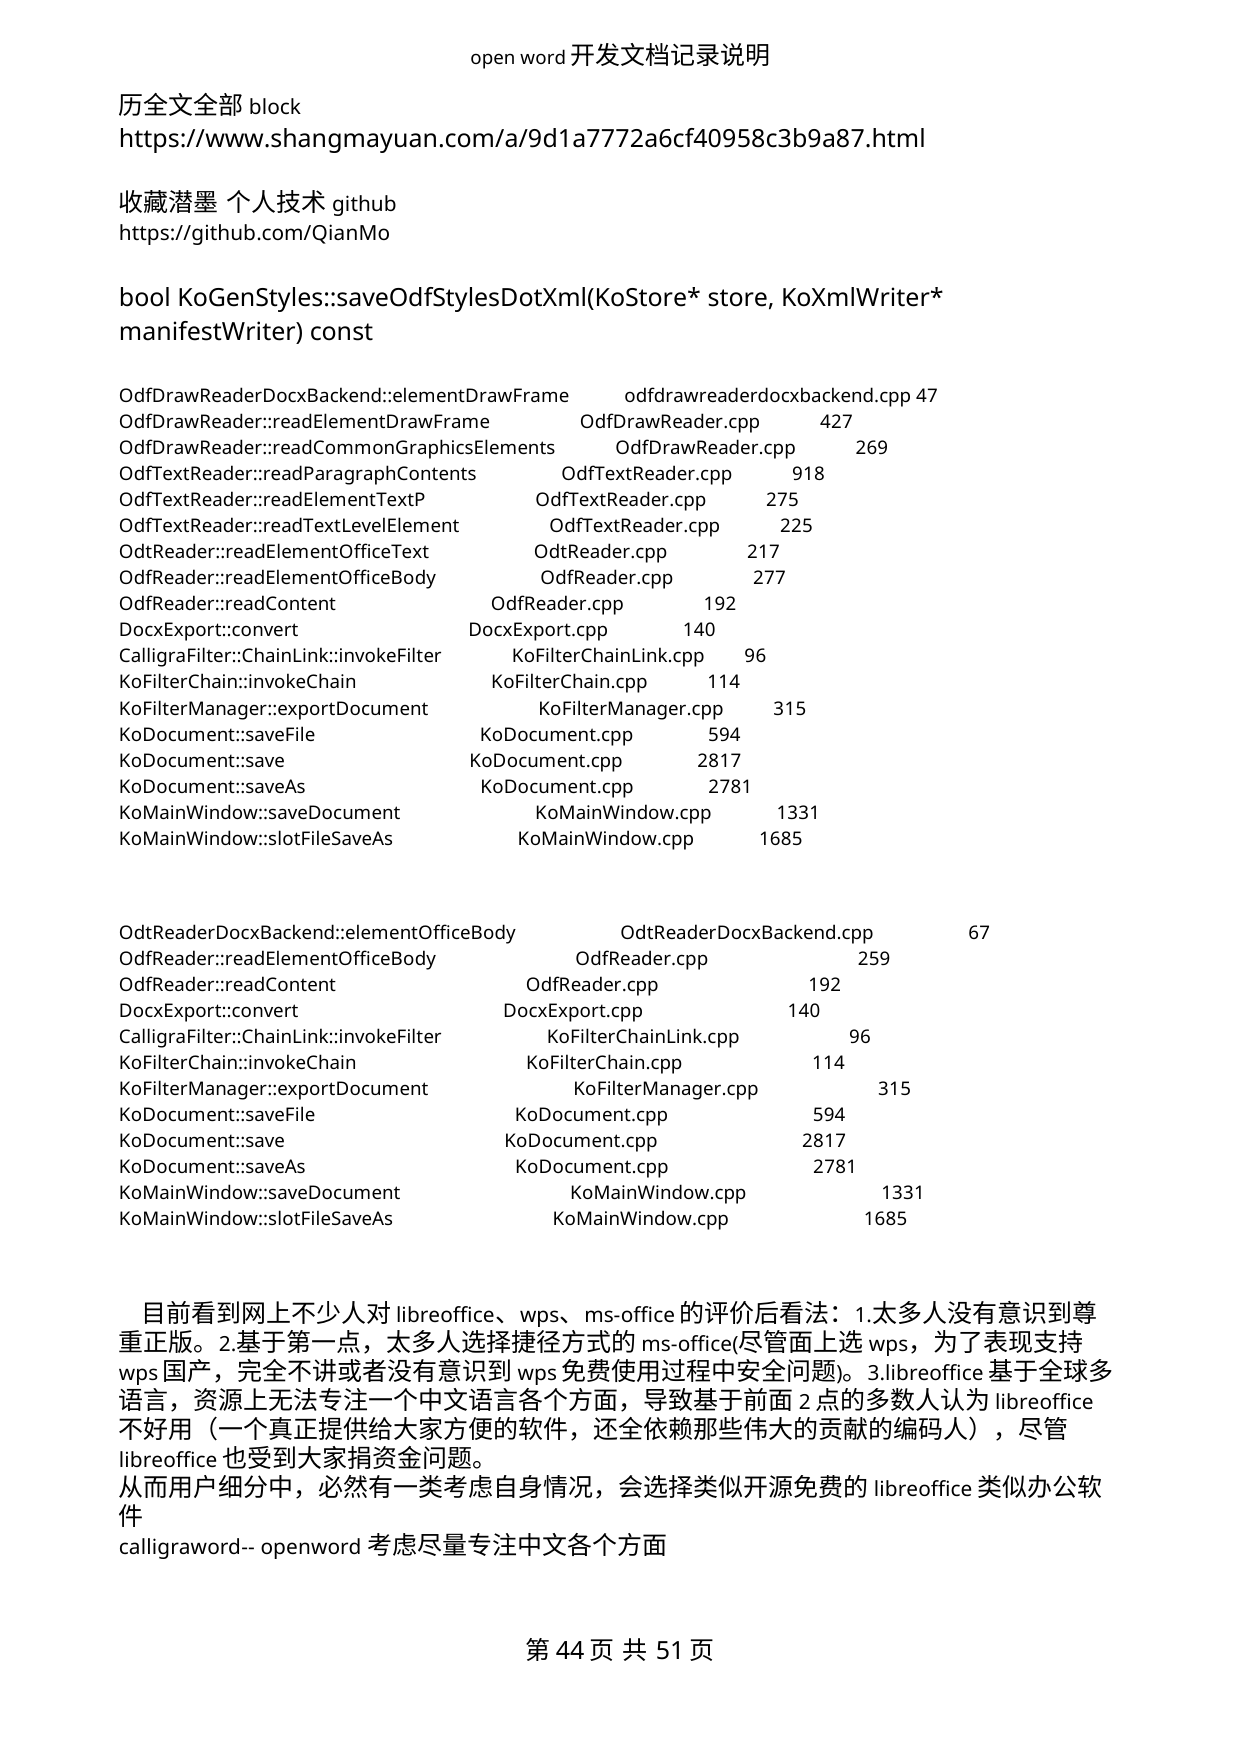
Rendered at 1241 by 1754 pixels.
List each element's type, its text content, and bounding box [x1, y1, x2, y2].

text KoMainWindow::saveDocument KoMainWindow.cpp 1331 [119, 798, 1121, 824]
text KoDocument::saveAs KoDocument.cpp 2781 [119, 1153, 1121, 1179]
text CalligraFilter::ChainLink::invokeFilter KoFilterChainLink.cpp 96 [119, 1023, 1121, 1049]
text OdfTextReader::readParagraphContents OdfTextReader.cpp 918 [119, 460, 1121, 486]
text calligraword-- openword 考虑尽量专注中文各个方面 [119, 1531, 1121, 1560]
text DocxExport::convert DocxExport.cpp 140 [119, 997, 1121, 1023]
text KoFilterChain::invokeChain KoFilterChain.cpp 114 [119, 668, 1121, 694]
text OdfTextReader::readTextLevelElement OdfTextReader.cpp 225 [119, 512, 1121, 538]
text KoMainWindow::slotFileSaveAs KoMainWindow.cpp 1685 [119, 824, 1121, 851]
text KoFilterChain::invokeChain KoFilterChain.cpp 114 [119, 1049, 1121, 1075]
text 从而用户细分中，必然有一类考虑自身情况，会选择类似开源免费的libreoffice类似办公软件 [119, 1473, 1121, 1531]
text bool KoGenStyles::saveOdfStylesDotXml(KoStore* store, KoXmlWriter* manifestWriter) const [119, 280, 1121, 348]
text KoDocument::save KoDocument.cpp 2817 [119, 746, 1121, 772]
text OdfTextReader::readElementTextP OdfTextReader.cpp 275 [119, 486, 1121, 512]
text OdtReader::readElementOfficeText OdtReader.cpp 217 [119, 538, 1121, 564]
text OdfReader::readElementOfficeBody OdfReader.cpp 259 [119, 944, 1121, 971]
text KoFilterManager::exportDocument KoFilterManager.cpp 315 [119, 694, 1121, 720]
text https://github.com/QianMo [119, 217, 1121, 246]
text KoDocument::saveFile KoDocument.cpp 594 [119, 720, 1121, 746]
text OdtReaderDocxBackend::elementOfficeBody OdtReaderDocxBackend.cpp 67 [119, 918, 1121, 944]
text https://www.shangmayuan.com/a/9d1a7772a6cf40958c3b9a87.html [119, 121, 1121, 154]
text CalligraFilter::ChainLink::invokeFilter KoFilterChainLink.cpp 96 [119, 642, 1121, 668]
text OdfReader::readElementOfficeBody OdfReader.cpp 277 [119, 564, 1121, 590]
text OdfDrawReaderDocxBackend::elementDrawFrame odfdrawreaderdocxbackend.cpp 47 [119, 382, 1121, 408]
text OdfReader::readContent OdfReader.cpp 192 [119, 971, 1121, 997]
text KoDocument::saveFile KoDocument.cpp 594 [119, 1101, 1121, 1127]
text KoDocument::save KoDocument.cpp 2817 [119, 1127, 1121, 1153]
text OdfReader::readContent OdfReader.cpp 192 [119, 590, 1121, 616]
text KoMainWindow::saveDocument KoMainWindow.cpp 1331 [119, 1179, 1121, 1205]
text KoMainWindow::slotFileSaveAs KoMainWindow.cpp 1685 [119, 1205, 1121, 1231]
text 历全文全部block [119, 91, 1121, 121]
text KoFilterManager::exportDocument KoFilterManager.cpp 315 [119, 1075, 1121, 1101]
text OdfDrawReader::readCommonGraphicsElements OdfDrawReader.cpp 269 [119, 434, 1121, 460]
text 目前看到网上不少人对libreoffice、wps、ms-office的评价后看法：1.太多人没有意识到尊重正版。2.基于第一点，太多人选择捷径方式的ms-office(尽管面上选wps，为了表现支持wps国产，完全不讲或者没有意识到wps免费使用过程中安全问题)。3.libreoffice基于全球多语言，资源上无法专注一个中文语言各个方面，导致基于前面2点的多数人认为libreoffice不好用（一个真正提供给大家方便的软件，还全依赖那些伟大的贡献的编码人），尽管libreoffice也受到大家捐资金问题。 [119, 1299, 1121, 1473]
text 收藏潜墨 个人技术github [119, 188, 1121, 217]
text DocxExport::convert DocxExport.cpp 140 [119, 616, 1121, 642]
text OdfDrawReader::readElementDrawFrame OdfDrawReader.cpp 427 [119, 408, 1121, 434]
text KoDocument::saveAs KoDocument.cpp 2781 [119, 772, 1121, 798]
